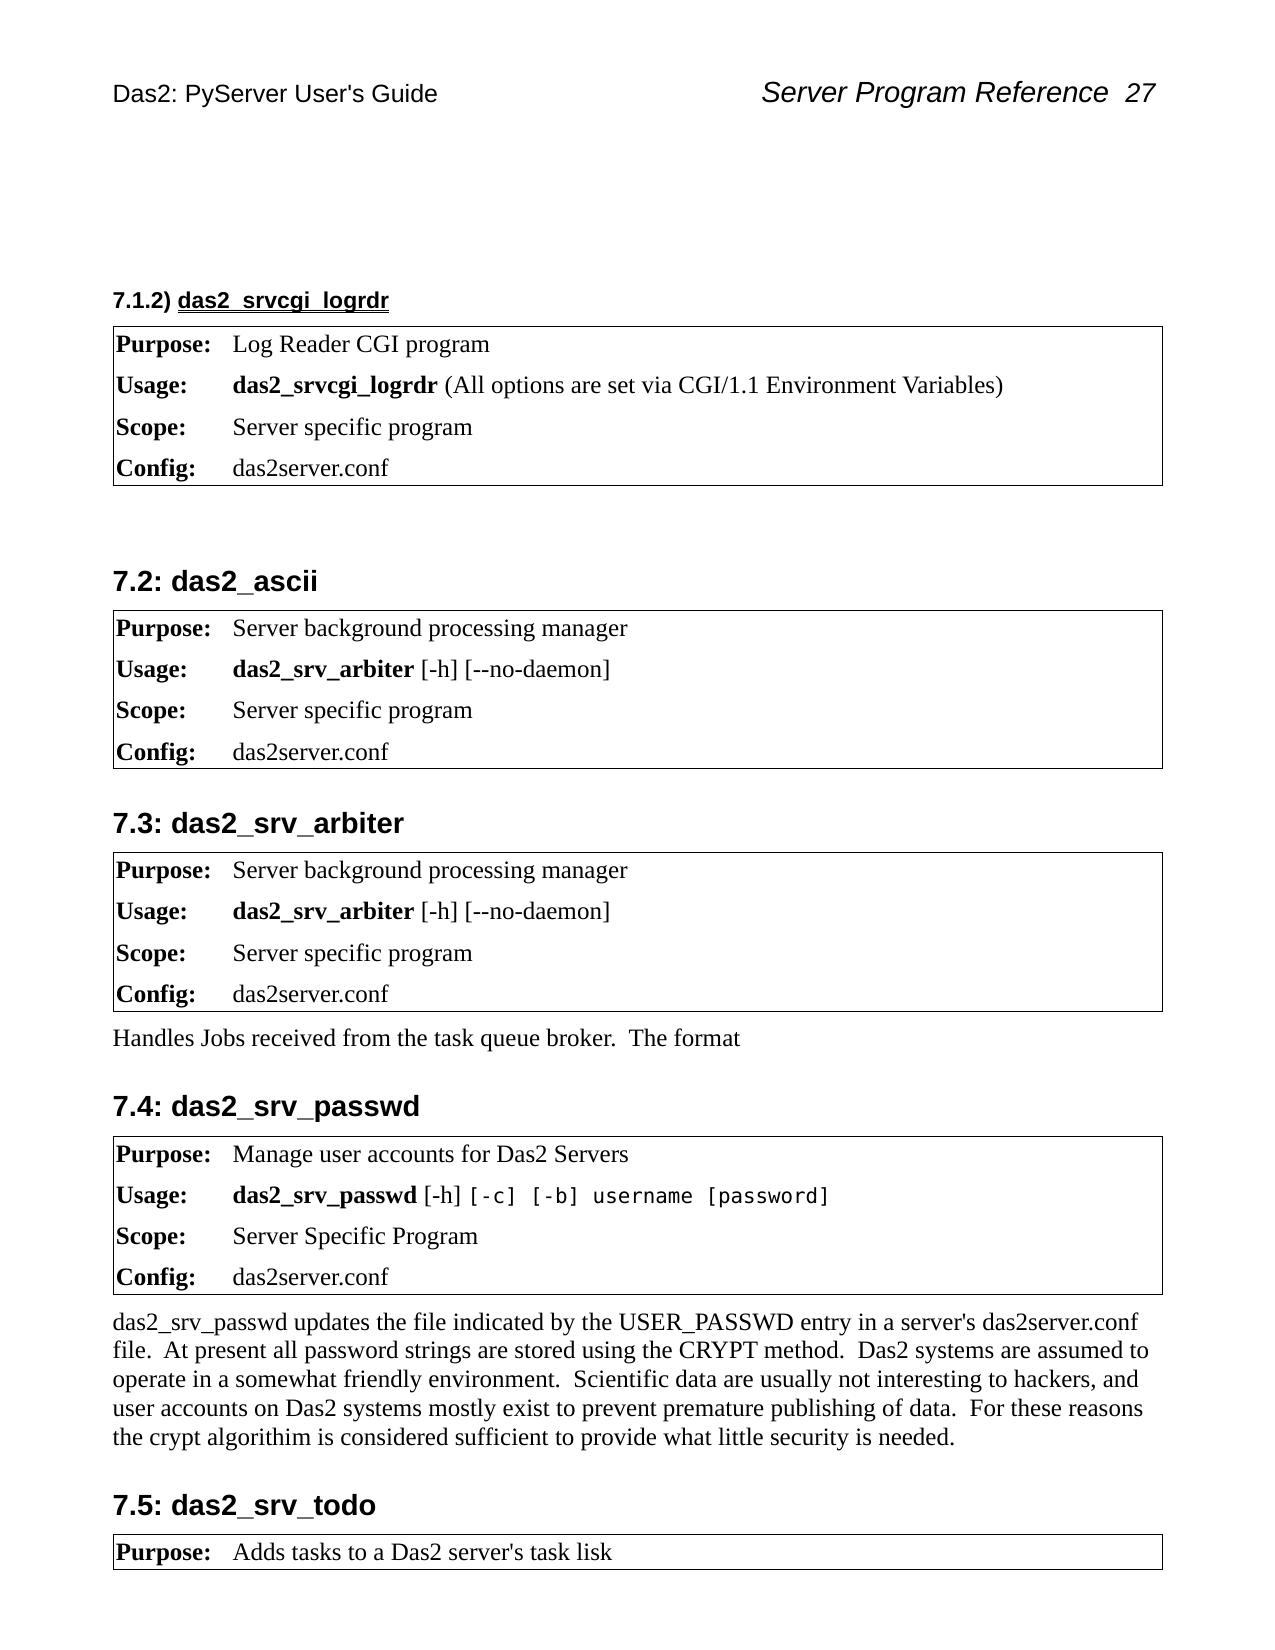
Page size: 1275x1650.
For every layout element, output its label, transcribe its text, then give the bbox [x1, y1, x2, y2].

text Config: das2server.conf [114, 450, 1162, 485]
text Config: das2server.conf [114, 1259, 1162, 1294]
subtitle das2_srv_todo [112, 1488, 1162, 1522]
text Scope: Server specific program [114, 934, 1162, 966]
text Purpose: Server background processing manager [114, 611, 1162, 642]
text Purpose: Adds tasks to a Das2 server's task lisk [114, 1535, 1162, 1569]
text Usage: das2_srv_arbiter [-h] [--no-daemon] [114, 893, 1162, 925]
text Purpose: Server background processing manager [114, 853, 1162, 884]
subtitle das2_srv_passwd [112, 1089, 1162, 1123]
text Scope: Server Specific Program [114, 1218, 1162, 1250]
text Purpose: Log Reader CGI program [114, 327, 1162, 358]
text Config: das2server.conf [114, 733, 1162, 768]
text Purpose: Manage user accounts for Das2 Servers [114, 1137, 1162, 1167]
text Config: das2server.conf [114, 976, 1162, 1011]
text Usage: das2_srv_passwd [-h] [-c] [-b] username [password] [114, 1177, 1162, 1209]
subtitle das2_srv_arbiter [112, 806, 1162, 839]
text Scope: Server specific program [114, 692, 1162, 724]
subtitle das2_srvcgi_logrdr [112, 287, 1162, 314]
text Scope: Server specific program [114, 409, 1162, 441]
text das2_srv_passwd updates the file indicated by the USER_PASSWD entry in a server's das2server.conf file. At present all password strings are stored using the CRYPT method. Das2 systems are assumed to operate in a somewhat friendly environment. Scientific data are usually not interesting to hackers, and user accounts on Das2 systems mostly exist to prevent premature publishing of data. For these reasons the crypt algorithim is considered sufficient to provide what little security is needed. [112, 1307, 1162, 1451]
text Usage: das2_srv_arbiter [-h] [--no-daemon] [114, 651, 1162, 683]
text Handles Jobs received from the task queue broker. The format [112, 1023, 1162, 1052]
text Usage: das2_srvcgi_logrdr (All options are set via CGI/1.1 Environment Variables) [114, 367, 1162, 399]
subtitle das2_ascii [112, 564, 1162, 597]
